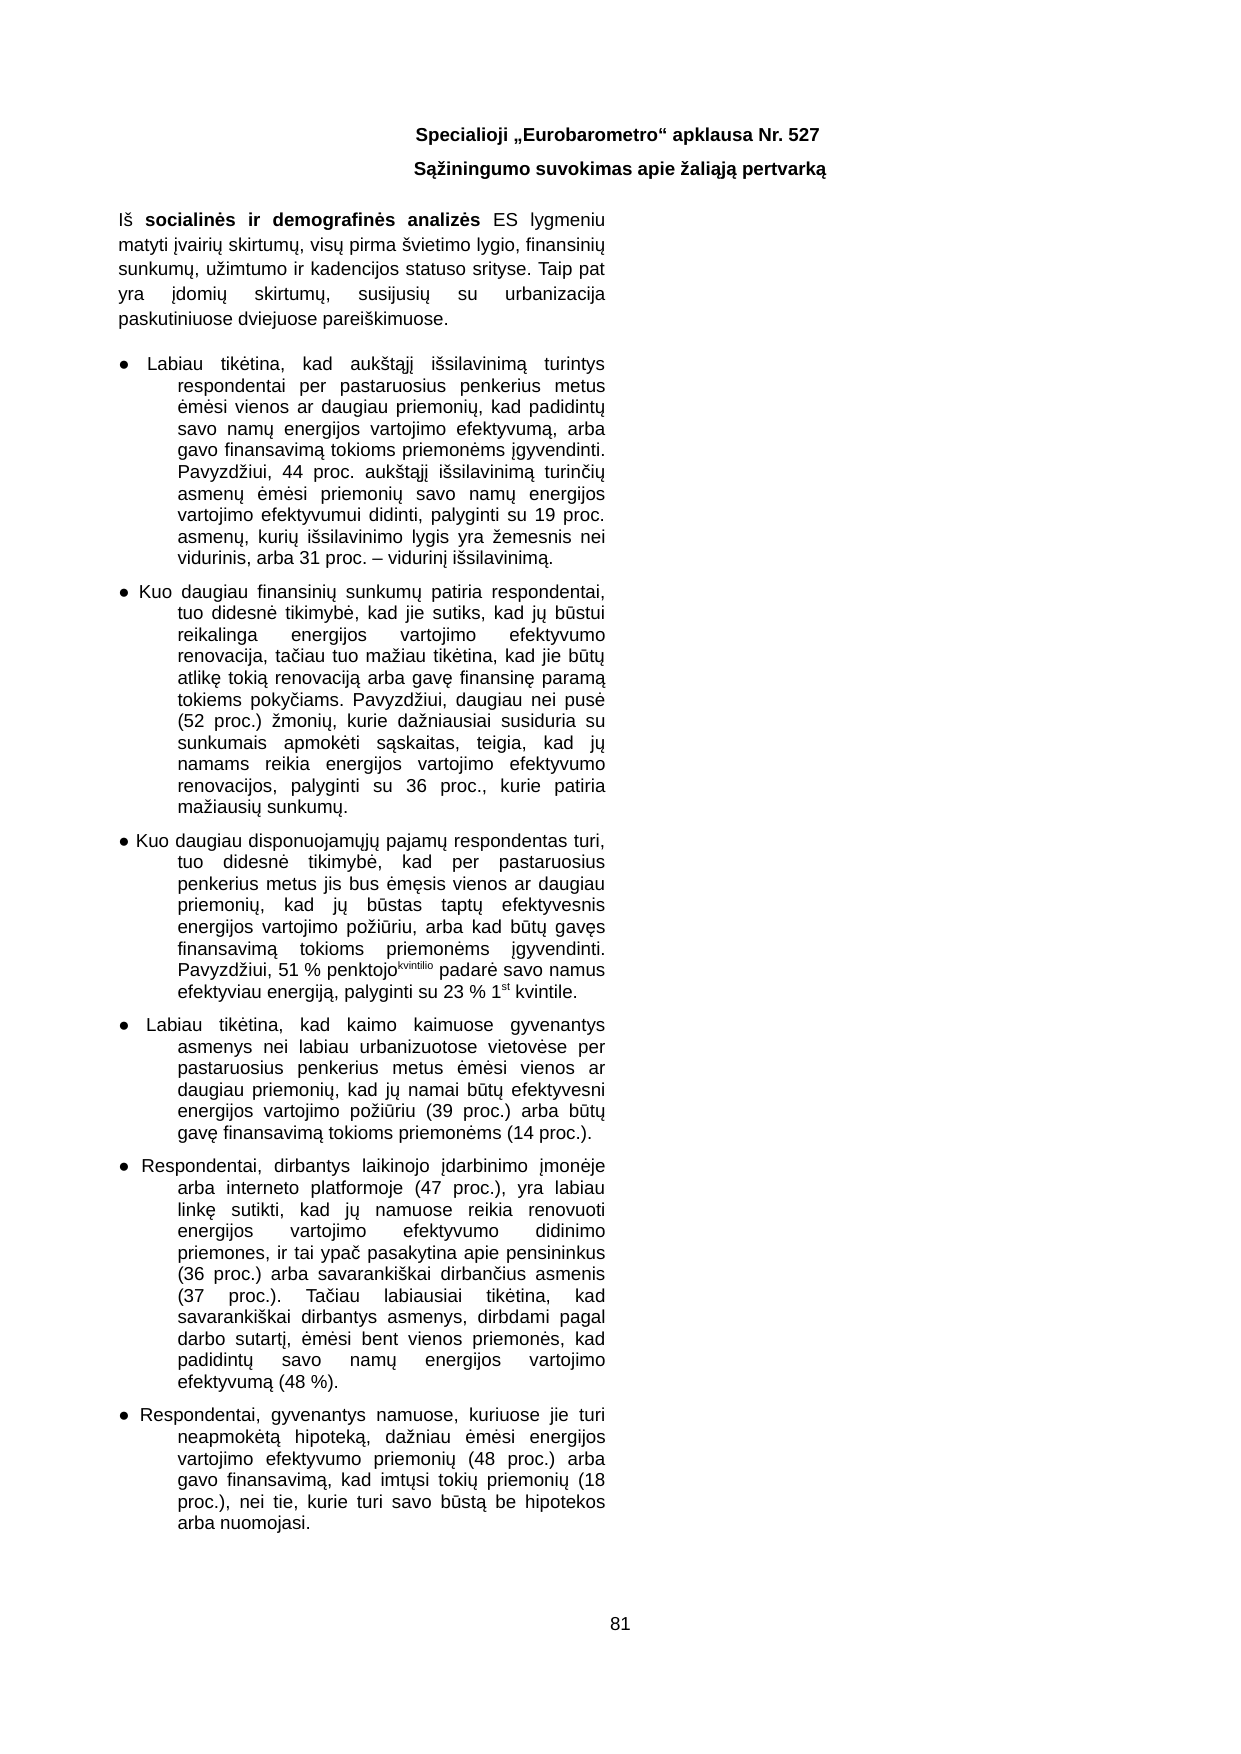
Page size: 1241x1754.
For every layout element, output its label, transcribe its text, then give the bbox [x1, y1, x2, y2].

text ● Labiau tikėtina, kad aukštąjį išsilavinimą turintys respondentai per pastaruosius penkerius metus ėmėsi vienos ar daugiau priemonių, kad padidintų savo namų energijos vartojimo efektyvumą, arba gavo finansavimą tokioms priemonėms įgyvendinti. Pavyzdžiui, 44 proc. aukštąjį išsilavinimą turinčių asmenų ėmėsi priemonių savo namų energijos vartojimo efektyvumui didinti, palyginti su 19 proc. asmenų, kurių išsilavinimo lygis yra žemesnis nei vidurinis, arba 31 proc. – vidurinį išsilavinimą. [118, 353, 605, 569]
text ● Respondentai, dirbantys laikinojo įdarbinimo įmonėje arba interneto platformoje (47 proc.), yra labiau linkę sutikti, kad jų namuose reikia renovuoti energijos vartojimo efektyvumo didinimo priemones, ir tai ypač pasakytina apie pensininkus (36 proc.) arba savarankiškai dirbančius asmenis (37 proc.). Tačiau labiausiai tikėtina, kad savarankiškai dirbantys asmenys, dirbdami pagal darbo sutartį, ėmėsi bent vienos priemonės, kad padidintų savo namų energijos vartojimo efektyvumą (48 %). [118, 1155, 605, 1392]
text ● Labiau tikėtina, kad kaimo kaimuose gyvenantys asmenys nei labiau urbanizuotose vietovėse per pastaruosius penkerius metus ėmėsi vienos ar daugiau priemonių, kad jų namai būtų efektyvesni energijos vartojimo požiūriu (39 proc.) arba būtų gavę finansavimą tokioms priemonėms (14 proc.). [118, 1014, 605, 1143]
text ● Kuo daugiau finansinių sunkumų patiria respondentai, tuo didesnė tikimybė, kad jie sutiks, kad jų būstui reikalinga energijos vartojimo efektyvumo renovacija, tačiau tuo mažiau tikėtina, kad jie būtų atlikę tokią renovaciją arba gavę finansinę paramą tokiems pokyčiams. Pavyzdžiui, daugiau nei pusė (52 proc.) žmonių, kurie dažniausiai susiduria su sunkumais apmokėti sąskaitas, teigia, kad jų namams reikia energijos vartojimo efektyvumo renovacijos, palyginti su 36 proc., kurie patiria mažiausių sunkumų. [118, 581, 605, 818]
text Iš socialinės ir demografinės analizės ES lygmeniu matyti įvairių skirtumų, visų pirma švietimo lygio, finansinių sunkumų, užimtumo ir kadencijos statuso srityse. Taip pat yra įdomių skirtumų, susijusių su urbanizacija paskutiniuose dviejuose pareiškimuose. [118, 208, 605, 329]
text ● Kuo daugiau disponuojamųjų pajamų respondentas turi, tuo didesnė tikimybė, kad per pastaruosius penkerius metus jis bus ėmęsis vienos ar daugiau priemonių, kad jų būstas taptų efektyvesnis energijos vartojimo požiūriu, arba kad būtų gavęs finansavimą tokioms priemonėms įgyvendinti. Pavyzdžiui, 51 % penktojokvintilio padarė savo namus efektyviau energiją, palyginti su 23 % 1st kvintile. [118, 829, 605, 1002]
text ● Respondentai, gyvenantys namuose, kuriuose jie turi neapmokėtą hipoteką, dažniau ėmėsi energijos vartojimo efektyvumo priemonių (48 proc.) arba gavo finansavimą, kad imtųsi tokių priemonių (18 proc.), nei tie, kurie turi savo būstą be hipotekos arba nuomojasi. [118, 1404, 605, 1534]
